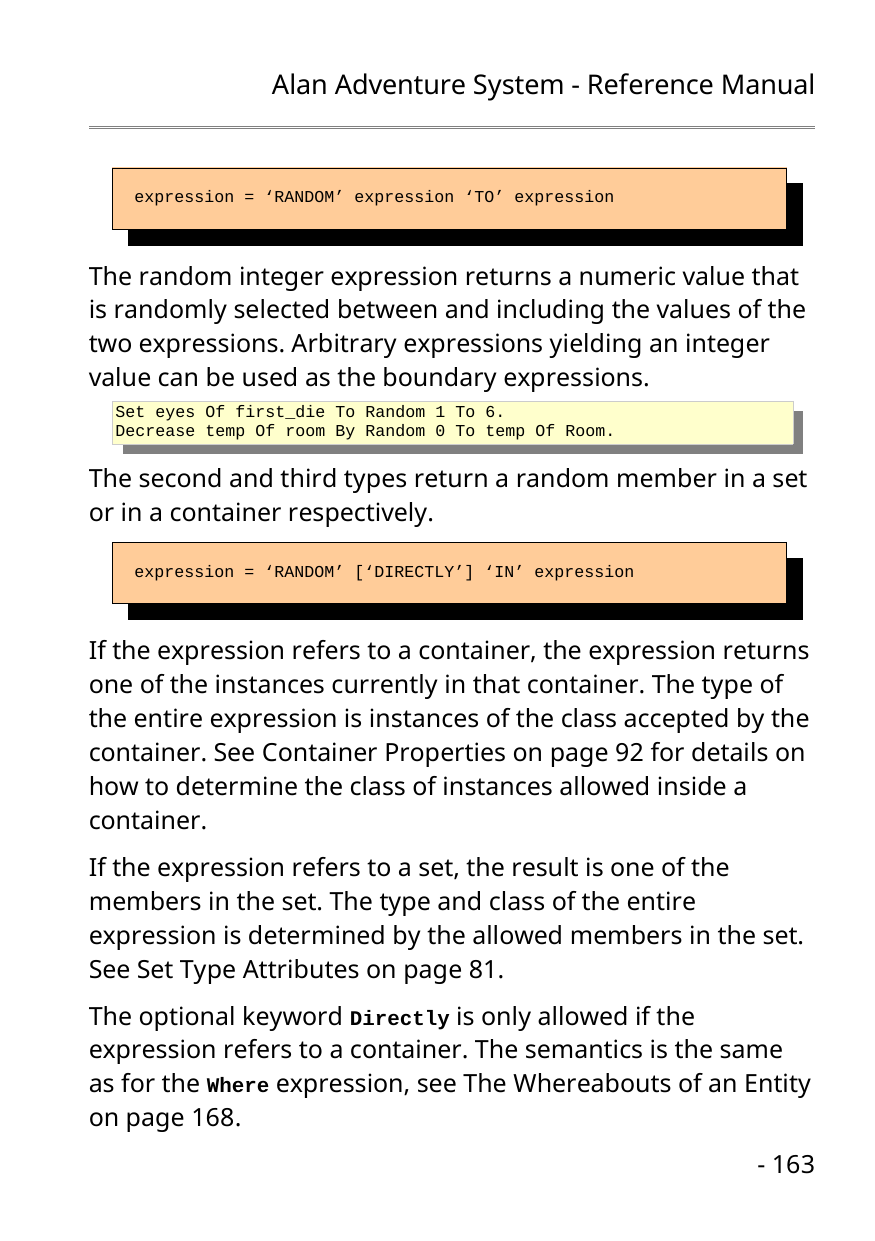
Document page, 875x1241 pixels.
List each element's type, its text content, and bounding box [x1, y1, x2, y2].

text Decrease temp Of room By Random 0 To temp Of Room. [113, 419, 793, 444]
text expression = ‘RANDOM’ [‘DIRECTLY’] ‘IN’ expression [113, 543, 786, 603]
text If the expression refers to a container, the expression returns one of the instances currently in that container. The type of the entire expression is instances of the class accepted by the container. See Container Properties on page 70 for details on how to determine the class of instances allowed inside a container. [88, 633, 815, 837]
text If the expression refers to a set, the result is one of the members in the set. The type and class of the entire expression is determined by the allowed members in the set. See Set Type Attributes on page 62. [88, 850, 815, 986]
text The random integer expression returns a numeric value that is randomly selected between and including the values of the two expressions. Arbitrary expressions yielding an integer value can be used as the boundary expressions. [88, 258, 815, 394]
text The second and third types return a random member in a set or in a container respectively. [88, 461, 815, 529]
text expression = ‘RANDOM’ expression ‘TO’ expression [113, 169, 786, 229]
text Set eyes Of first_die To Random 1 To 6. [113, 402, 793, 419]
text The optional keyword Directly is only allowed if the expression refers to a container. The semantics is the same as for the Where expression, see The Whereabouts of an Entity on page 129. [88, 998, 815, 1134]
